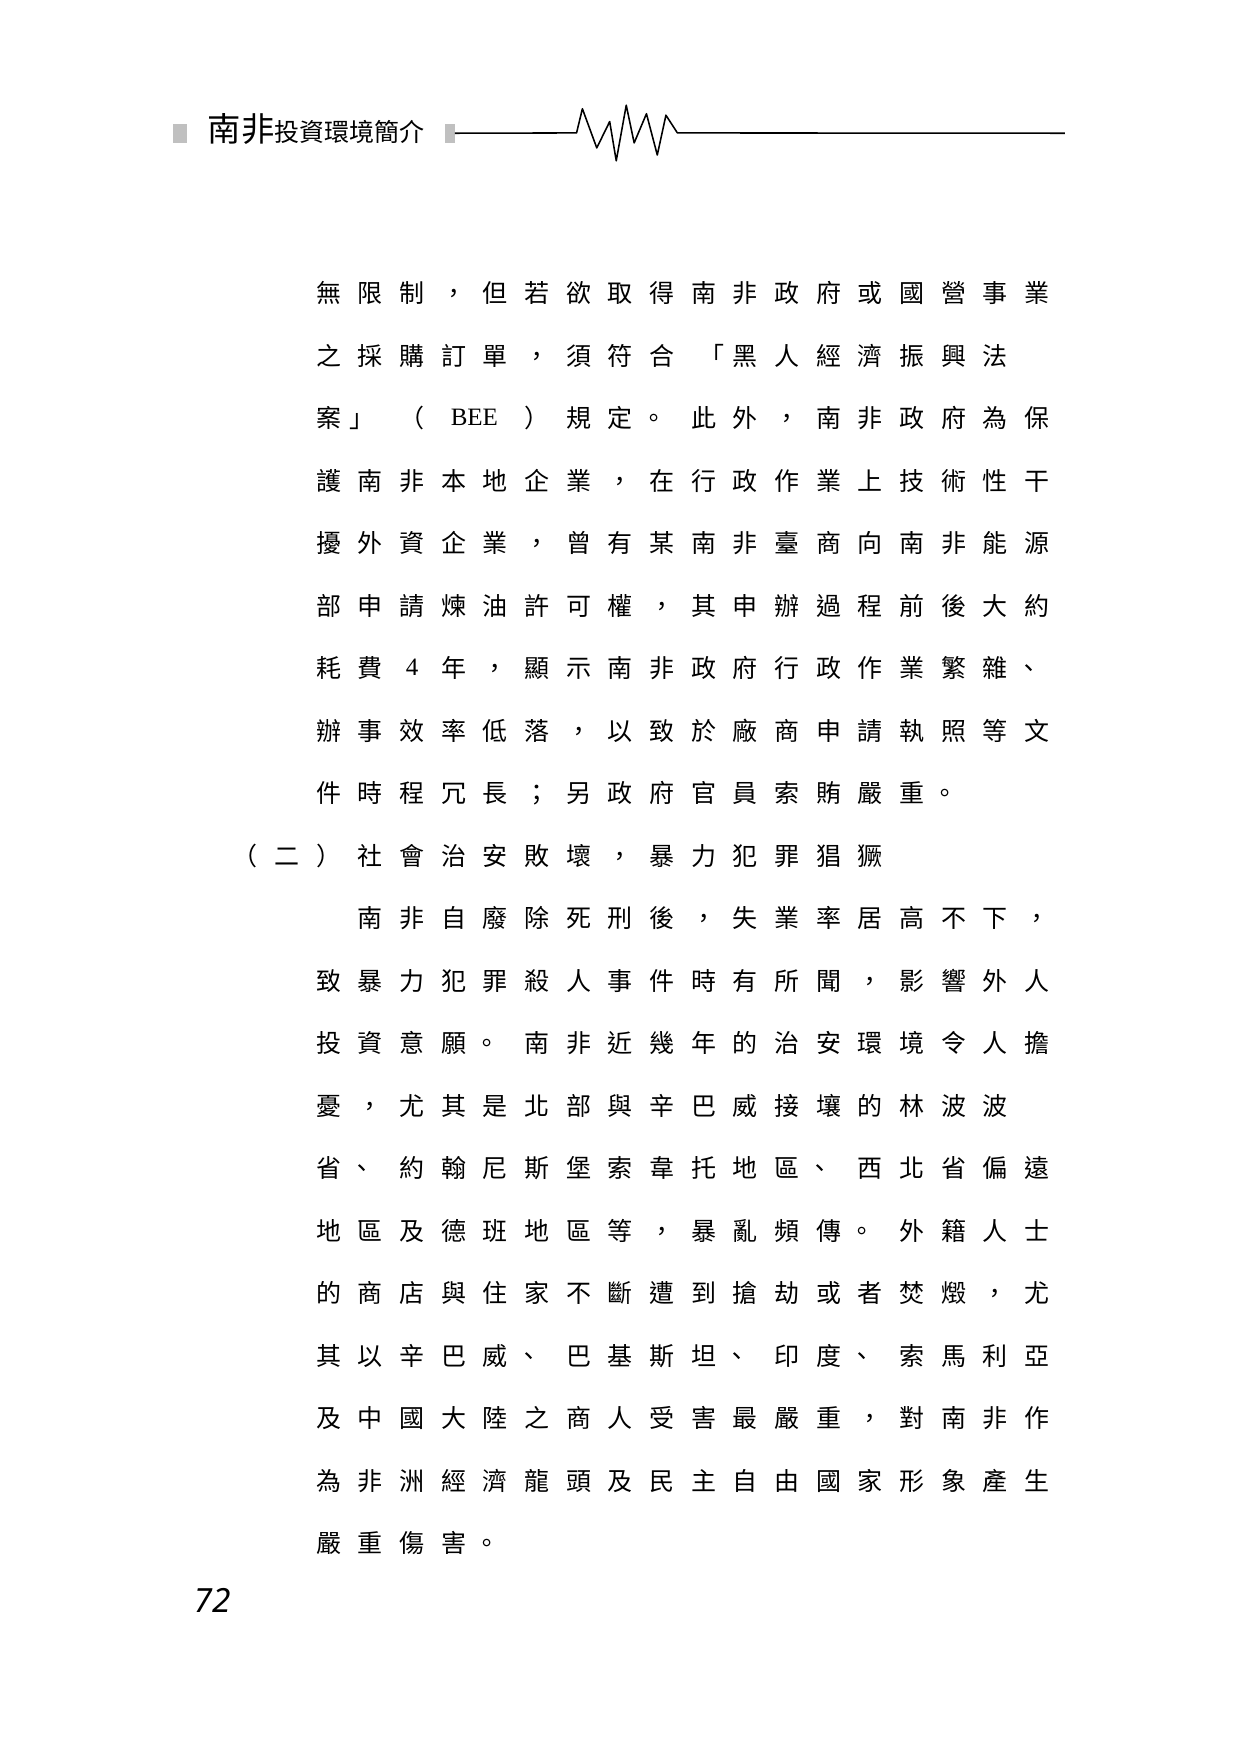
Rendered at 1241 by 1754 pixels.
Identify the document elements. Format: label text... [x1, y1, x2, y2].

text 無限制，但若欲取得南非政府或國營事業之採購訂單，須符合「黑人經濟振興法案」（BEE）規定。此外，南非政府為保護南非本地企業，在行政作業上技術性干擾外資企業，曾有某南非臺商向南非能源部申請煉油許可權，其申辦過程前後大約耗費4年，顯示南非政府行政作業繁雜、辦事效率低落，以致於廠商申請執照等文件時程冗長；另政府官員索賄嚴重。 [281, 250, 1058, 813]
text （二）社會治安敗壞，暴力犯罪猖獗 [207, 813, 1058, 875]
text 南非自廢除死刑後，失業率居高不下，致暴力犯罪殺人事件時有所聞，影響外人投資意願。南非近幾年的治安環境令人擔憂，尤其是北部與辛巴威接壤的林波波省、約翰尼斯堡索韋托地區、西北省偏遠地區及德班地區等，暴亂頻傳。外籍人士的商店與住家不斷遭到搶劫或者焚燬，尤其以辛巴威、巴基斯坦、印度、索馬利亞及中國大陸之商人受害最嚴重，對南非作為非洲經濟龍頭及民主自由國家形象產生嚴重傷害。 [281, 875, 1058, 1563]
